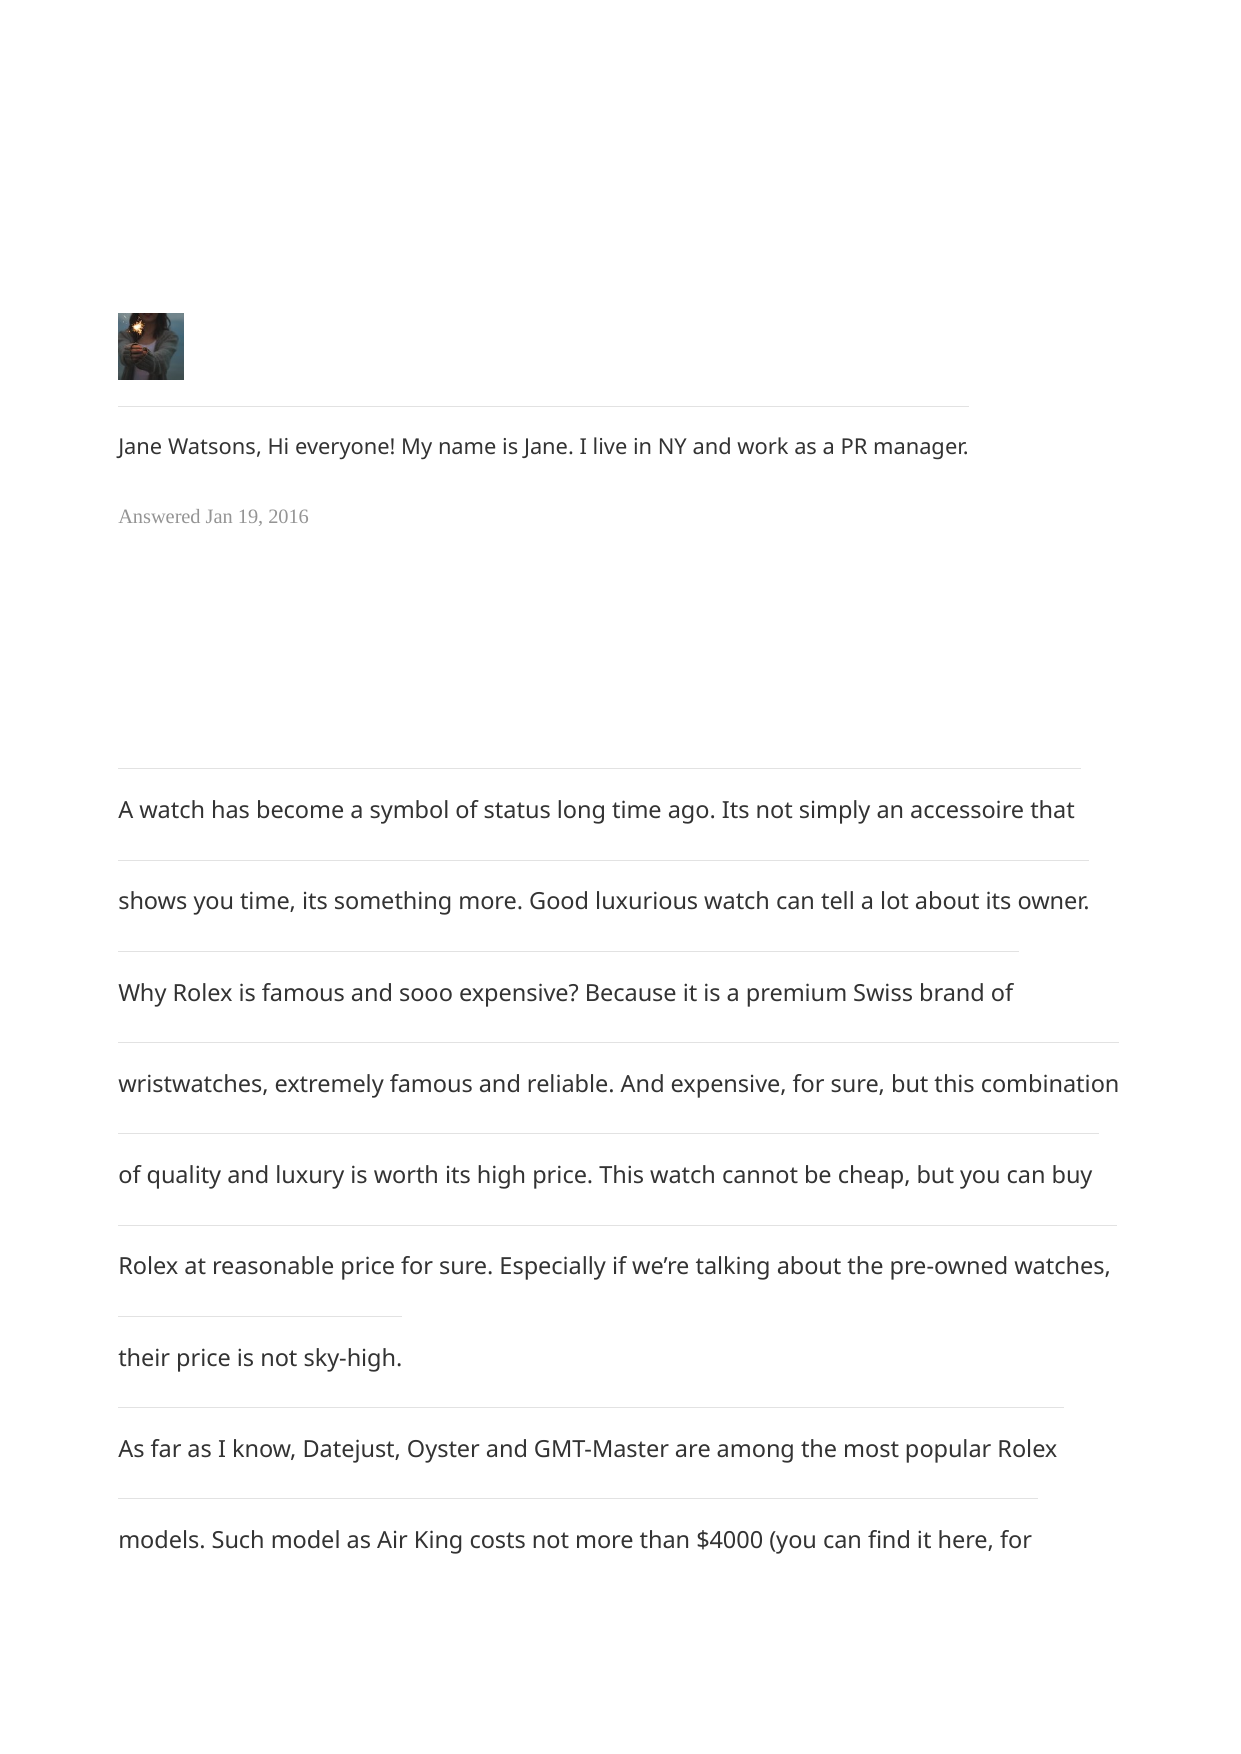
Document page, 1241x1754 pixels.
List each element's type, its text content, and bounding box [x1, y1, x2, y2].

text Answered Jan 19, 2016 [118, 504, 1122, 527]
text Jane Watsons, Hi everyone! My name is Jane. I live in NY and work as a PR manager. [118, 406, 1109, 461]
picture [118, 313, 184, 380]
text Why Rolex is famous and sooo expensive? Because it is a premium Swiss brand of wristwatches, extremely famous and reliable. And expensive, for sure, but this combination of quality and luxury is worth its high price. This watch cannot be cheap, but you can buy Rolex at reasonable price for sure. Especially if we’re talking about the pre-owned watches, their price is not sky-high. [118, 951, 1122, 1373]
text A watch has become a symbol of status long time ago. Its not simply an accessoire that shows you time, its something more. Good luxurious watch can tell a lot about its owner. [118, 768, 1122, 917]
text As far as I know, Datejust, Oyster and GMT-Master are among the most popular Rolex models. Such model as Air King costs not more than $4000 (you can find it here, for [118, 1407, 1122, 1555]
